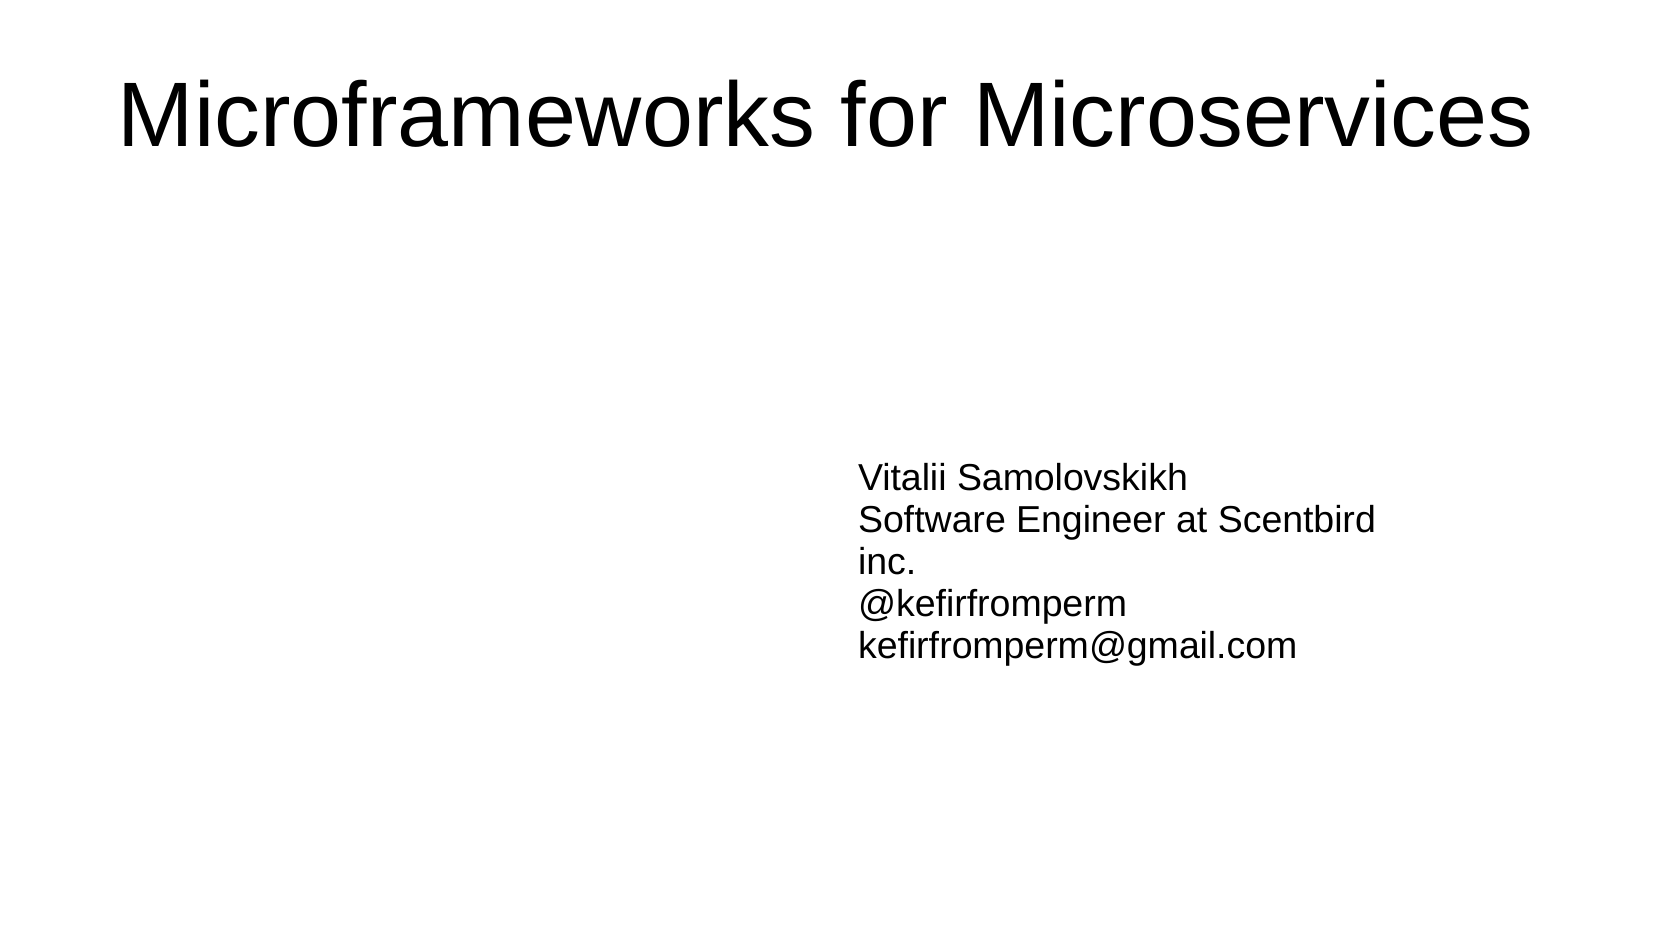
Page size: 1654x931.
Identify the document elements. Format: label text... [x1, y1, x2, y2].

text_box Vitalii Samolovskikh Software Engineer at Scentbird inc. @kefirfromperm kefirfromperm@gmail.com [843, 449, 1391, 674]
title Microframeworks for Microservices [82, 37, 1571, 193]
